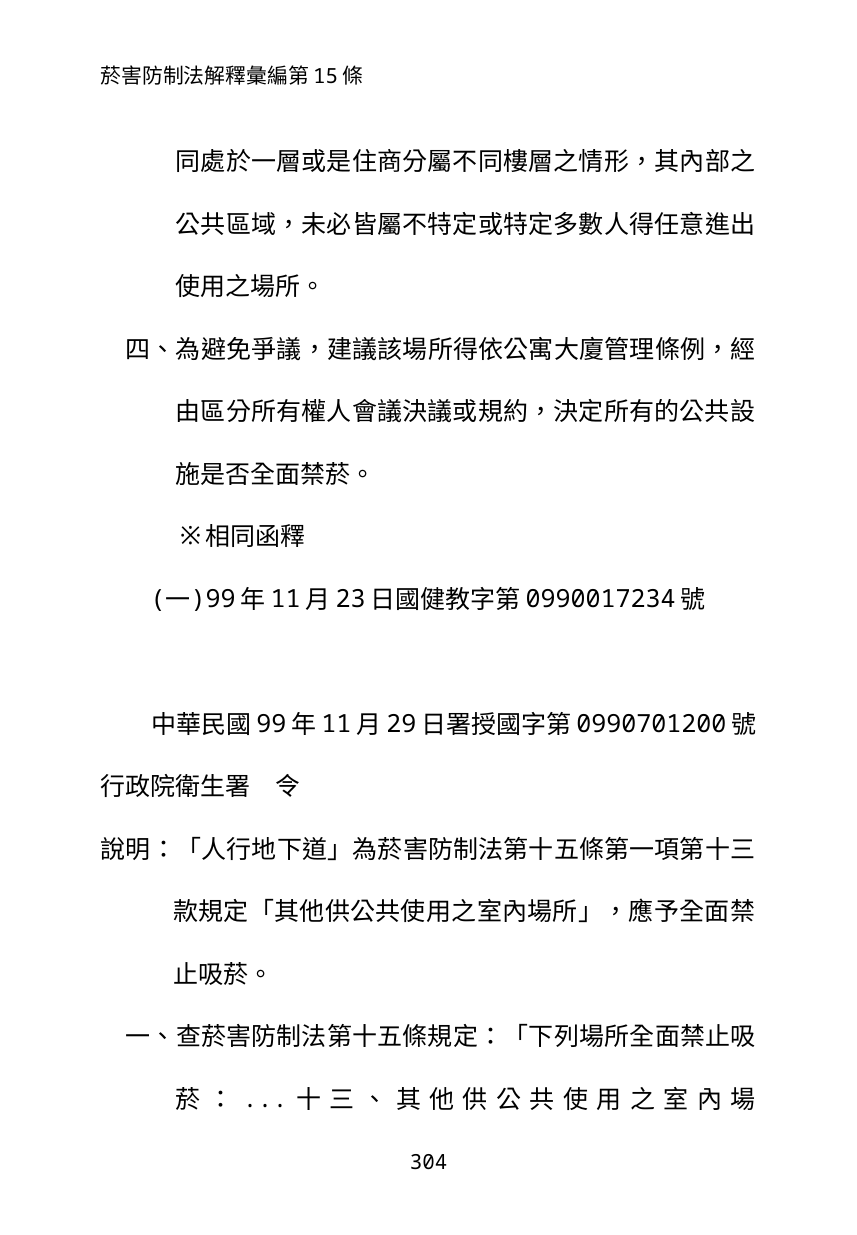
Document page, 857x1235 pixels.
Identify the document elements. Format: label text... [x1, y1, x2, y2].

list 四、為避免爭議，建議該場所得依公寓大廈管理條例，經由區分所有權人會議決議或規約，決定所有的公共設施是否全面禁菸。 [125, 306, 756, 493]
list 同處於一層或是住商分屬不同樓層之情形，其內部之公共區域，未必皆屬不特定或特定多數人得任意進出使用之場所。 [125, 118, 756, 306]
list 一、查菸害防制法第十五條規定：「下列場所全面禁止吸菸：...十三、其他供公共使用之室內場 [125, 993, 756, 1118]
list 行政院衛生署 令 [100, 743, 756, 806]
list (一)99年11月23日國健教字第0990017234號 [150, 556, 756, 618]
list 中華民國99年11月29日署授國字第0990701200號 [100, 681, 756, 743]
list 說明：「人行地下道」為菸害防制法第十五條第一項第十三款規定「其他供公共使用之室內場所」，應予全面禁止吸菸。 [100, 806, 756, 993]
list ※相同函釋 [175, 493, 756, 556]
